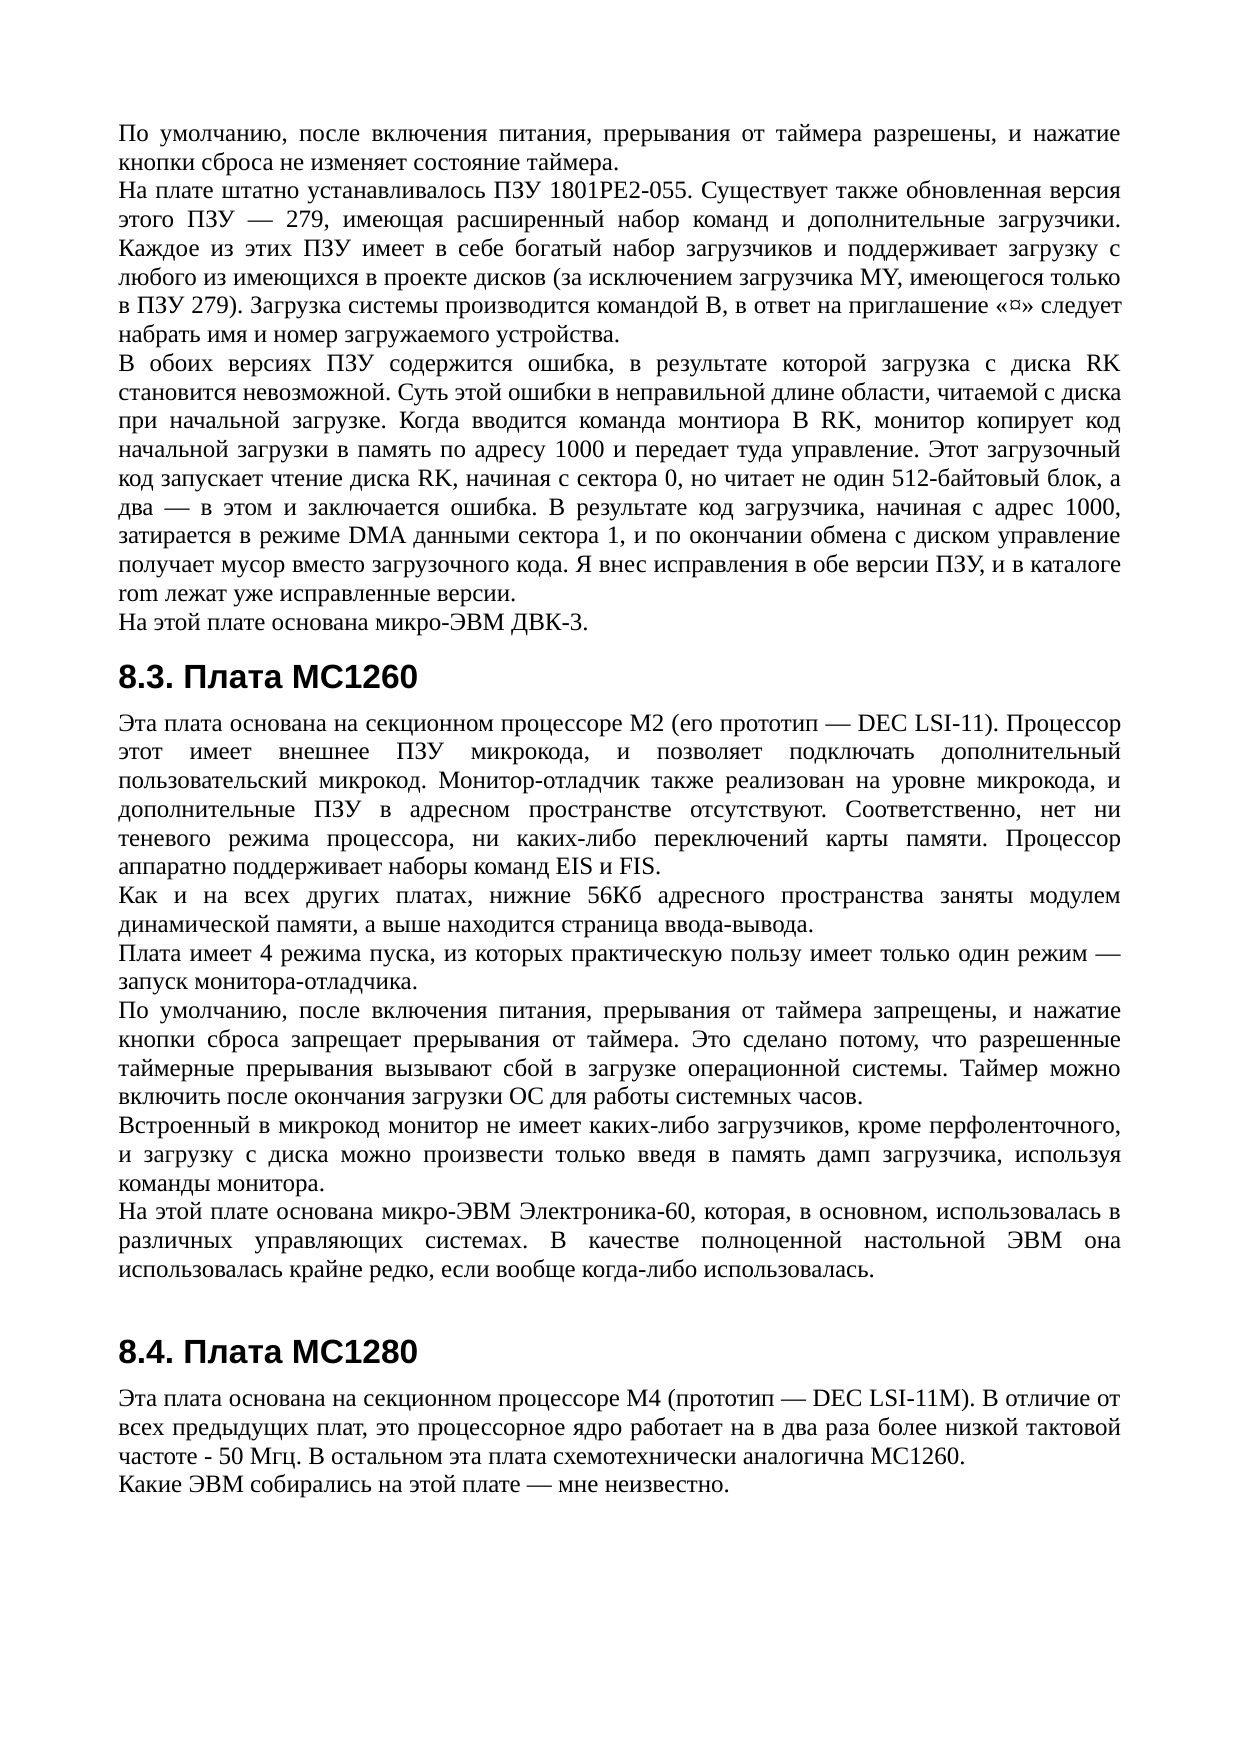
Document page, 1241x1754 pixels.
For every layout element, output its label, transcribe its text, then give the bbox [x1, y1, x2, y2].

text По умолчанию, после включения питания, прерывания от таймера запрещены, и нажатие кнопки сброса запрещает прерывания от таймера. Это сделано потому, что разрешенные таймерные прерывания вызывают сбой в загрузке операционной системы. Таймер можно включить после окончания загрузки ОС для работы системных часов. [118, 995, 1122, 1110]
text Какие ЭВМ собирались на этой плате — мне неизвестно. [118, 1469, 1122, 1498]
text В обоих версиях ПЗУ содержится ошибка, в результате которой загрузка с диска RK становится невозможной. Суть этой ошибки в неправильной длине области, читаемой с диска при начальной загрузке. Когда вводится команда монтиора B RK, монитор копирует код начальной загрузки в память по адресу 1000 и передает туда управление. Этот загрузочный код запускает чтение диска RK, начиная с сектора 0, но читает не один 512-байтовый блок, а два — в этом и заключается ошибка. В результате код загрузчика, начиная с адрес 1000, затирается в режиме DMA данными сектора 1, и по окончании обмена с диском управление получает мусор вместо загрузочного кода. Я внес исправления в обе версии ПЗУ, и в каталоге rom лежат уже исправленные версии. [118, 348, 1122, 607]
text Эта плата основана на секционном процессоре М4 (прототип — DEC LSI-11M). В отличие от всех предыдущих плат, это процессорное ядро работает на в два раза более низкой тактовой частоте - 50 Мгц. В остальном эта плата схемотехнически аналогична МС1260. [118, 1383, 1122, 1469]
text На этой плате основана микро-ЭВМ Электроника-60, которая, в основном, использовалась в различных управляющих системах. В качестве полноценной настольной ЭВМ она использовалась крайне редко, если вообще когда-либо использовалась. [118, 1196, 1122, 1283]
text По умолчанию, после включения питания, прерывания от таймера разрешены, и нажатие кнопки сброса не изменяет состояние таймера. [118, 118, 1122, 176]
text Как и на всех других платах, нижние 56Кб адресного пространства заняты модулем динамической памяти, а выше находится страница ввода-вывода. [118, 880, 1122, 938]
subtitle 8.4. Плата МС1280 [118, 1332, 1122, 1371]
text На этой плате основана микро-ЭВМ ДВК-3. [118, 607, 1122, 636]
subtitle 8.3. Плата МС1260 [118, 656, 1122, 695]
text Эта плата основана на секционном процессоре М2 (его прототип — DEC LSI-11). Процессор этот имеет внешнее ПЗУ микрокода, и позволяет подключать дополнительный пользовательский микрокод. Монитор-отладчик также реализован на уровне микрокода, и дополнительные ПЗУ в адресном пространстве отсутствуют. Соответственно, нет ни теневого режима процессора, ни каких-либо переключений карты памяти. Процессор аппаратно поддерживает наборы команд EIS и FIS. [118, 708, 1122, 880]
text На плате штатно устанавливалось ПЗУ 1801РЕ2-055. Существует также обновленная версия этого ПЗУ — 279, имеющая расширенный набор команд и дополнительные загрузчики. Каждое из этих ПЗУ имеет в себе богатый набор загрузчиков и поддерживает загрузку с любого из имеющихся в проекте дисков (за исключением загрузчика MY, имеющегося только в ПЗУ 279). Загрузка системы производится командой B, в ответ на приглашение «¤» следует набрать имя и номер загружаемого устройства. [118, 176, 1122, 348]
text Плата имеет 4 режима пуска, из которых практическую пользу имеет только один режим — запуск монитора-отладчика. [118, 938, 1122, 995]
text Встроенный в микрокод монитор не имеет каких-либо загрузчиков, кроме перфоленточного, и загрузку с диска можно произвести только введя в память дамп загрузчика, используя команды монитора. [118, 1110, 1122, 1196]
